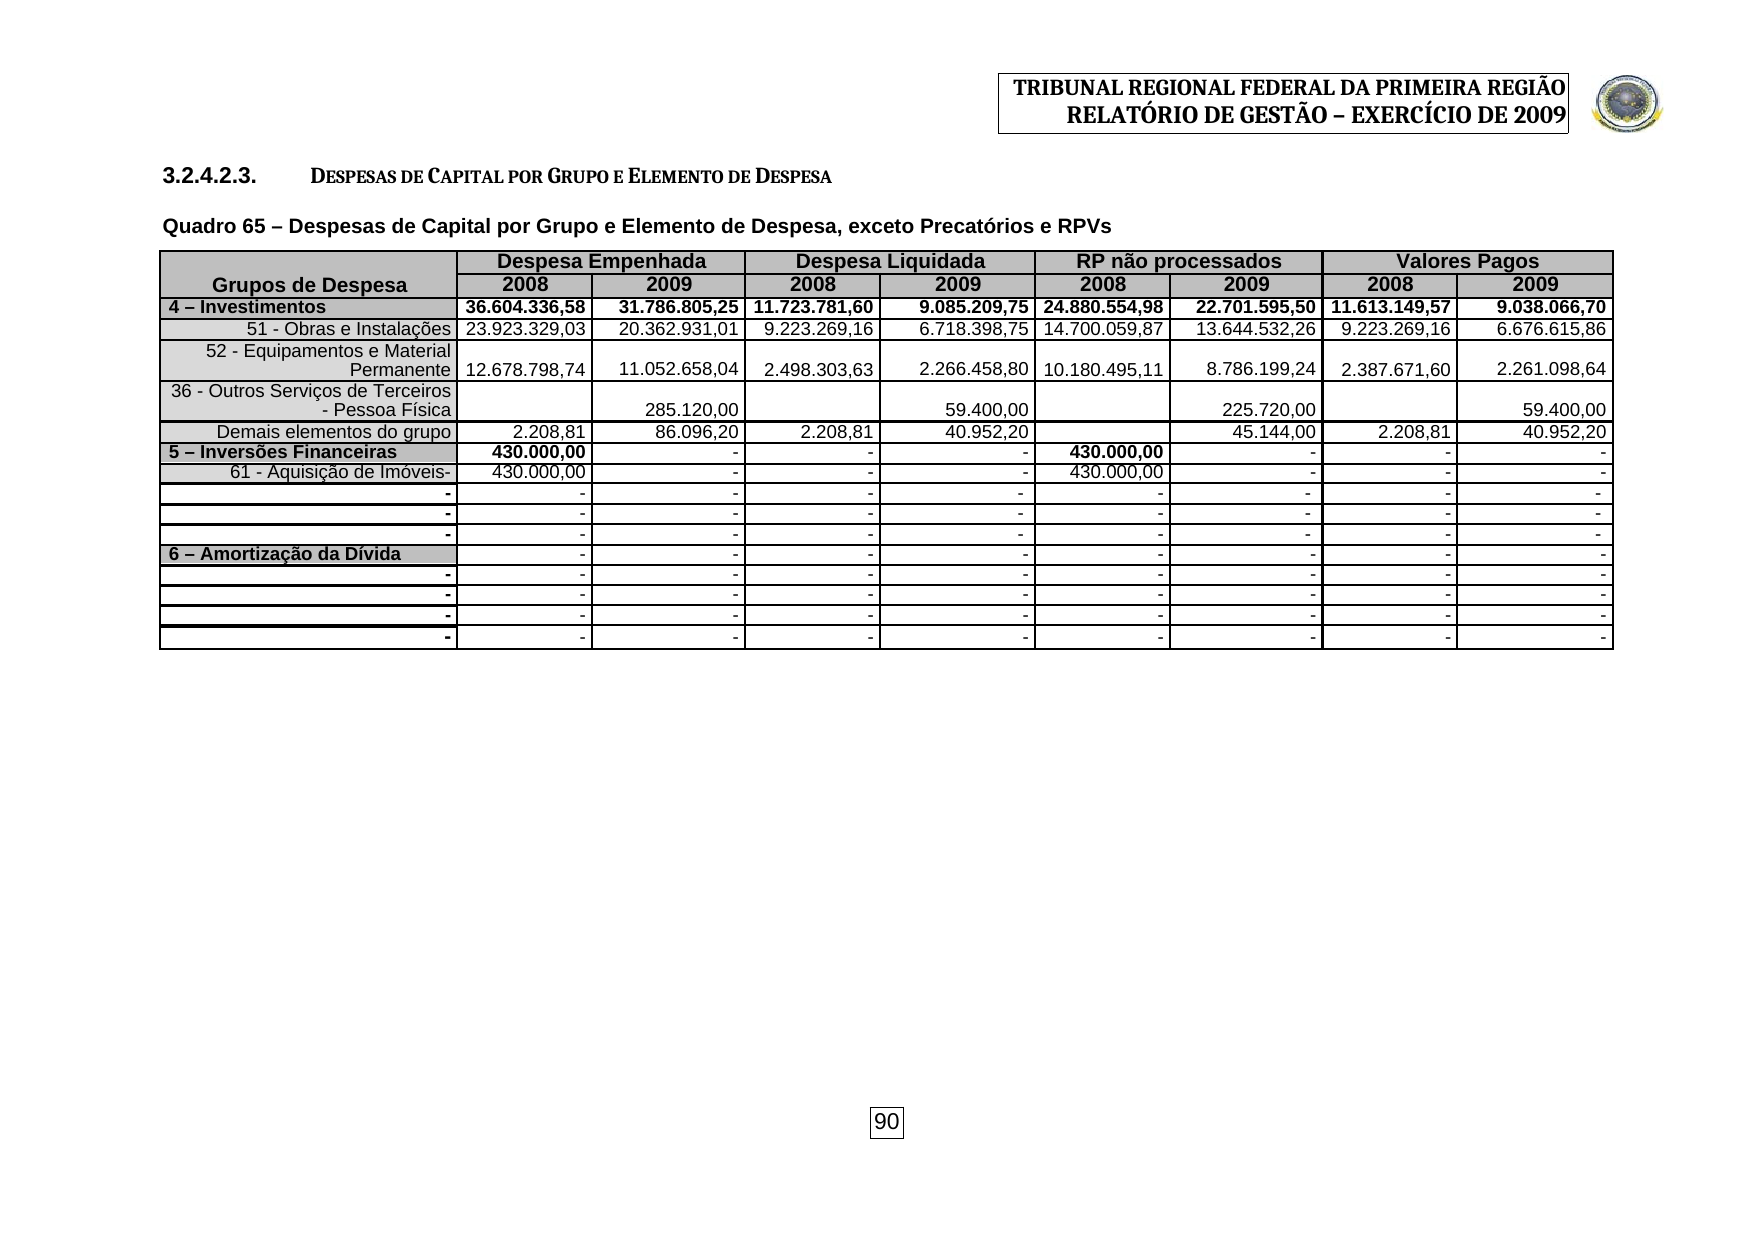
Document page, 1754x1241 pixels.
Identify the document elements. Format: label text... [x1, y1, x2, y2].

table_cell - [458, 484, 591, 502]
table_cell - [593, 444, 744, 462]
table_cell - [1458, 606, 1612, 624]
table_cell - [1458, 444, 1612, 462]
table_cell 20.362.931,01 [593, 320, 744, 339]
table_cell 40.952,20 [1458, 423, 1612, 442]
table_cell - [881, 606, 1034, 624]
table_cell - [881, 484, 1034, 502]
table_cell - [746, 546, 879, 563]
table_cell - [458, 566, 591, 584]
table_cell - [1458, 586, 1612, 604]
table_cell Demais elementos do grupo [161, 423, 456, 442]
table_cell - [1171, 546, 1321, 563]
picture [1591, 75, 1664, 133]
table_cell 86.096,20 [593, 423, 744, 442]
table_cell - [1036, 505, 1169, 523]
table_cell - [1324, 566, 1456, 584]
table_header Despesa Empenhada [458, 252, 744, 273]
table_cell 9.085.209,75 [881, 299, 1034, 318]
table_cell 40.952,20 [881, 423, 1034, 442]
table_cell - [746, 444, 879, 462]
table_cell - [593, 525, 744, 544]
table_cell - [593, 505, 744, 523]
table_cell - [458, 525, 591, 544]
table_cell - [1458, 505, 1612, 523]
table_cell - [1171, 606, 1321, 624]
table_cell - [161, 607, 456, 624]
table_cell - [458, 606, 591, 624]
table_cell - [881, 546, 1034, 563]
table_cell 9.223.269,16 [1324, 320, 1456, 339]
table_cell 36 - Outros Serviços de Terceiros - Pessoa Física [161, 382, 456, 420]
table_cell 2.261.098,64 [1458, 341, 1612, 380]
table_cell 2008 [1036, 275, 1169, 297]
table_cell - [1458, 465, 1612, 482]
table_cell - [1171, 626, 1321, 648]
table_cell - [1036, 586, 1169, 604]
table_cell - [593, 546, 744, 563]
table_cell 51 - Obras e Instalações [161, 320, 456, 339]
table_cell - [1324, 444, 1456, 462]
table_cell - [458, 586, 591, 604]
table_cell - [1171, 444, 1321, 462]
table_cell - [593, 586, 744, 604]
table_cell - [593, 465, 744, 482]
table_cell - [881, 586, 1034, 604]
table_cell - [881, 525, 1034, 544]
table_cell - [1036, 566, 1169, 584]
table_cell - [1458, 484, 1612, 502]
table_cell 13.644.532,26 [1171, 320, 1321, 339]
table_header Grupos de Despesa [161, 252, 456, 297]
table_cell 11.052.658,04 [593, 341, 744, 380]
table_cell - [1171, 505, 1321, 523]
table_cell 14.700.059,87 [1036, 320, 1169, 339]
table_cell 2.208,81 [746, 423, 879, 442]
table_cell 11.613.149,57 [1324, 299, 1456, 318]
list DESPESAS DE CAPITAL POR GRUPO E ELEMENTO DE DESPESA [162, 162, 1627, 189]
table_cell - [746, 566, 879, 584]
table_cell - [1324, 626, 1456, 648]
table_cell - [746, 465, 879, 482]
table_cell 10.180.495,11 [1036, 341, 1169, 380]
table_cell 430.000,00 [1036, 444, 1169, 462]
table_cell 45.144,00 [1171, 423, 1321, 442]
table_cell 24.880.554,98 [1036, 299, 1169, 318]
table_cell - [458, 546, 591, 563]
table_cell 2009 [1458, 275, 1612, 297]
table_cell 285.120,00 [593, 382, 744, 420]
table_cell - [1458, 566, 1612, 584]
table_cell 6 – Amortização da Dívida [161, 546, 456, 563]
table_cell - [161, 628, 456, 648]
table_cell 36.604.336,58 [458, 299, 591, 318]
table_cell - [593, 606, 744, 624]
table_cell - [161, 506, 456, 523]
table_cell 59.400,00 [1458, 382, 1612, 420]
table_header RP não processados [1036, 252, 1321, 273]
table_cell - [161, 587, 456, 604]
table_cell - [458, 626, 591, 648]
table_cell 2009 [881, 275, 1034, 297]
table_cell - [746, 606, 879, 624]
table_cell 2.498.303,63 [746, 341, 879, 380]
table_cell 2008 [746, 275, 879, 297]
table_header Despesa Liquidada [746, 252, 1034, 273]
table_cell 6.718.398,75 [881, 320, 1034, 339]
table_cell 2.208,81 [1324, 423, 1456, 442]
table_cell - [458, 505, 591, 523]
table_cell - [1458, 525, 1612, 544]
table_cell - [1171, 525, 1321, 544]
table_cell 59.400,00 [881, 382, 1034, 420]
table_cell - [1458, 546, 1612, 563]
table_cell - [881, 444, 1034, 462]
table_cell - [1324, 586, 1456, 604]
table_cell - [1036, 525, 1169, 544]
table_cell 2.208,81 [458, 423, 591, 442]
table_cell - [746, 586, 879, 604]
table_cell - [881, 505, 1034, 523]
table_cell 2009 [1171, 275, 1321, 297]
subtitle Quadro 65 – Despesas de Capital por Grupo e Elemento de Despesa, exceto Precatórios e RPVs [162, 213, 1627, 237]
table_cell 2008 [458, 275, 591, 297]
table_cell 2.387.671,60 [1324, 341, 1456, 380]
table_cell 430.000,00 [1036, 465, 1169, 482]
table_cell 6.676.615,86 [1458, 320, 1612, 339]
table_cell - [161, 526, 456, 544]
table_cell - [881, 465, 1034, 482]
table_cell [1324, 382, 1456, 420]
table_cell 31.786.805,25 [593, 299, 744, 318]
table_cell - [161, 485, 456, 502]
table_cell - [1324, 465, 1456, 482]
table_cell 8.786.199,24 [1171, 341, 1321, 380]
table_cell 52 - Equipamentos e Material Permanente [161, 341, 456, 380]
table_cell - [1324, 546, 1456, 563]
table_cell - [1171, 484, 1321, 502]
table_cell - [1324, 484, 1456, 502]
table_cell 11.723.781,60 [746, 299, 879, 318]
table_cell - [746, 626, 879, 648]
table_cell - [746, 505, 879, 523]
table_cell - [1036, 606, 1169, 624]
table_cell - [593, 626, 744, 648]
table_cell 2.266.458,80 [881, 341, 1034, 380]
table_cell - [1324, 525, 1456, 544]
table_cell [458, 382, 591, 420]
table_cell - [593, 484, 744, 502]
table_cell 2008 [1324, 275, 1456, 297]
table_cell [1036, 423, 1169, 442]
table_cell - [881, 566, 1034, 584]
table_cell 22.701.595,50 [1171, 299, 1321, 318]
table_cell - [746, 484, 879, 502]
table_cell - [1036, 484, 1169, 502]
table_cell - [881, 626, 1034, 648]
table_cell - [161, 567, 456, 584]
table_cell [1036, 382, 1169, 420]
table_cell 12.678.798,74 [458, 341, 591, 380]
table_header Valores Pagos [1324, 252, 1612, 273]
table_cell 5 – Inversões Financeiras [161, 444, 456, 462]
table_cell - [1171, 566, 1321, 584]
table_cell - [1458, 626, 1612, 648]
table_cell 225.720,00 [1171, 382, 1321, 420]
table_cell [746, 382, 879, 420]
table_cell - [1171, 465, 1321, 482]
table_cell - [1036, 626, 1169, 648]
table_cell 4 – Investimentos [161, 299, 456, 318]
table_cell 23.923.329,03 [458, 320, 591, 339]
table_cell 61 - Aquisição de Imóveis- [161, 465, 456, 482]
table_cell - [1036, 546, 1169, 563]
table_cell - [746, 525, 879, 544]
table_cell 2009 [593, 275, 744, 297]
table_cell - [593, 566, 744, 584]
table_cell - [1324, 505, 1456, 523]
table_cell 9.223.269,16 [746, 320, 879, 339]
table_cell 9.038.066,70 [1458, 299, 1612, 318]
table_cell - [1324, 606, 1456, 624]
table_cell - [1171, 586, 1321, 604]
table_cell 430.000,00 [458, 444, 591, 462]
table_cell 430.000,00 [458, 465, 591, 482]
